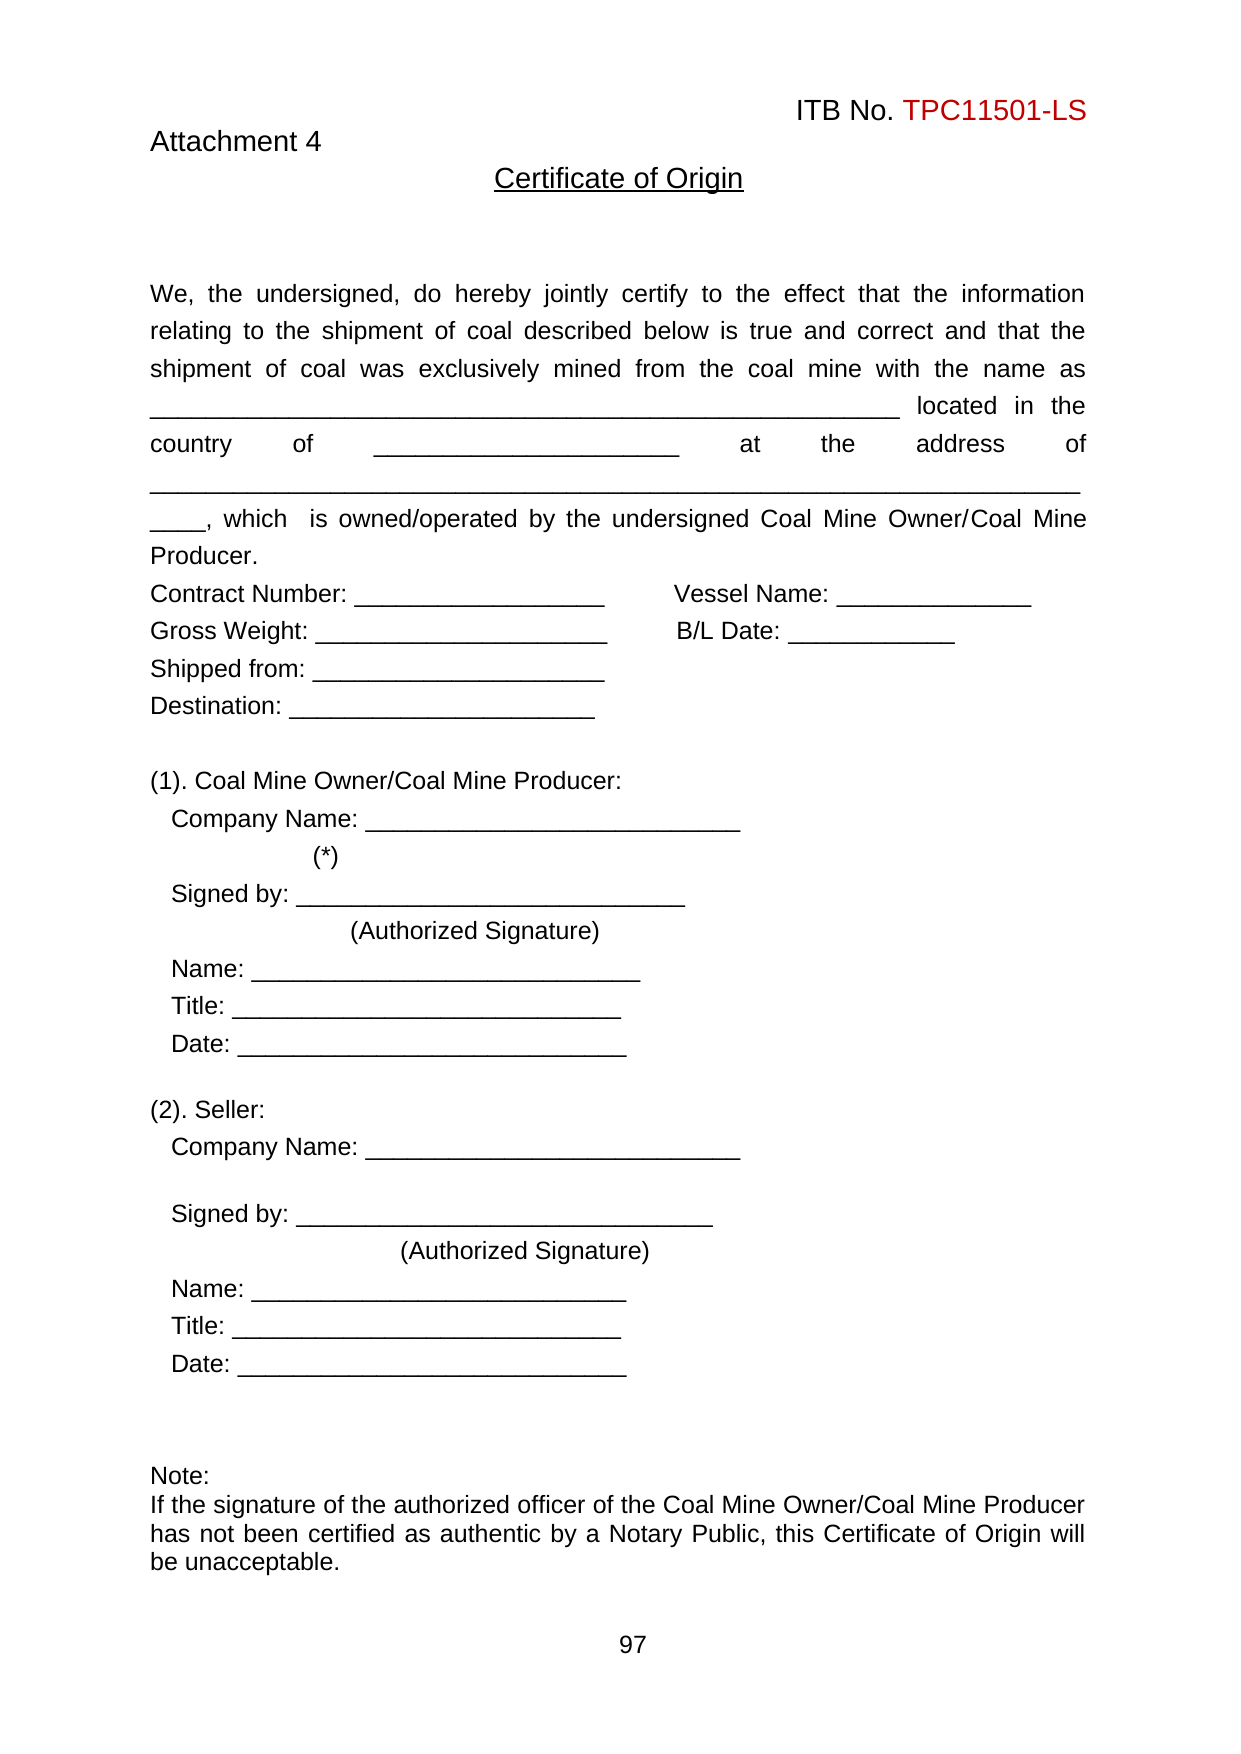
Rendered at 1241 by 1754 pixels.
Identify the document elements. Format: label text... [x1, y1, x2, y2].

text (1). Coal Mine Owner/Coal Mine Producer: [150, 757, 1087, 795]
text Destination: ______________________ [150, 682, 1087, 720]
text Contract Number: __________________ Vessel Name: ______________ [150, 570, 1087, 607]
text Name: ___________________________ [150, 1265, 1087, 1302]
text (*) [150, 832, 1087, 870]
text (2). Seller: [150, 1086, 1087, 1124]
text Date: ____________________________ [150, 1340, 1087, 1377]
text Signed by: ____________________________ [150, 870, 1087, 907]
text Certificate of Origin [150, 157, 1087, 195]
text Date: ____________________________ [150, 1020, 1087, 1057]
text Attachment 4 [150, 126, 1087, 157]
text Signed by: ______________________________ [150, 1190, 1087, 1227]
text Name: ____________________________ [150, 945, 1087, 982]
text Company Name: ___________________________ [150, 795, 1087, 832]
text If the signature of the authorized officer of the Coal Mine Owner/Coal Mine Producer has not been certified as authentic by a Notary Public, this Certificate of Origin will be unacceptable. [150, 1490, 1087, 1576]
text Title: ____________________________ [150, 1302, 1087, 1340]
text We, the undersigned, do hereby jointly certify to the effect that the information relating to the shipment of coal described below is true and correct and that the shipment of coal was exclusively mined from the coal mine with the name as ______________________________________________________ located in the country of ______________________ at the address of _______________________________________________________________________, which is owned/operated by the undersigned Coal Mine Owner/Coal Mine Producer. [150, 270, 1087, 570]
text (Authorized Signature) [150, 907, 1087, 945]
text Title: ____________________________ [150, 982, 1087, 1020]
text (Authorized Signature) [150, 1227, 1087, 1265]
text Company Name: ___________________________ [150, 1124, 1087, 1161]
text Note: [150, 1452, 1087, 1490]
text Gross Weight: _____________________ B/L Date: ____________ [150, 607, 1087, 645]
text Shipped from: _____________________ [150, 645, 1087, 682]
